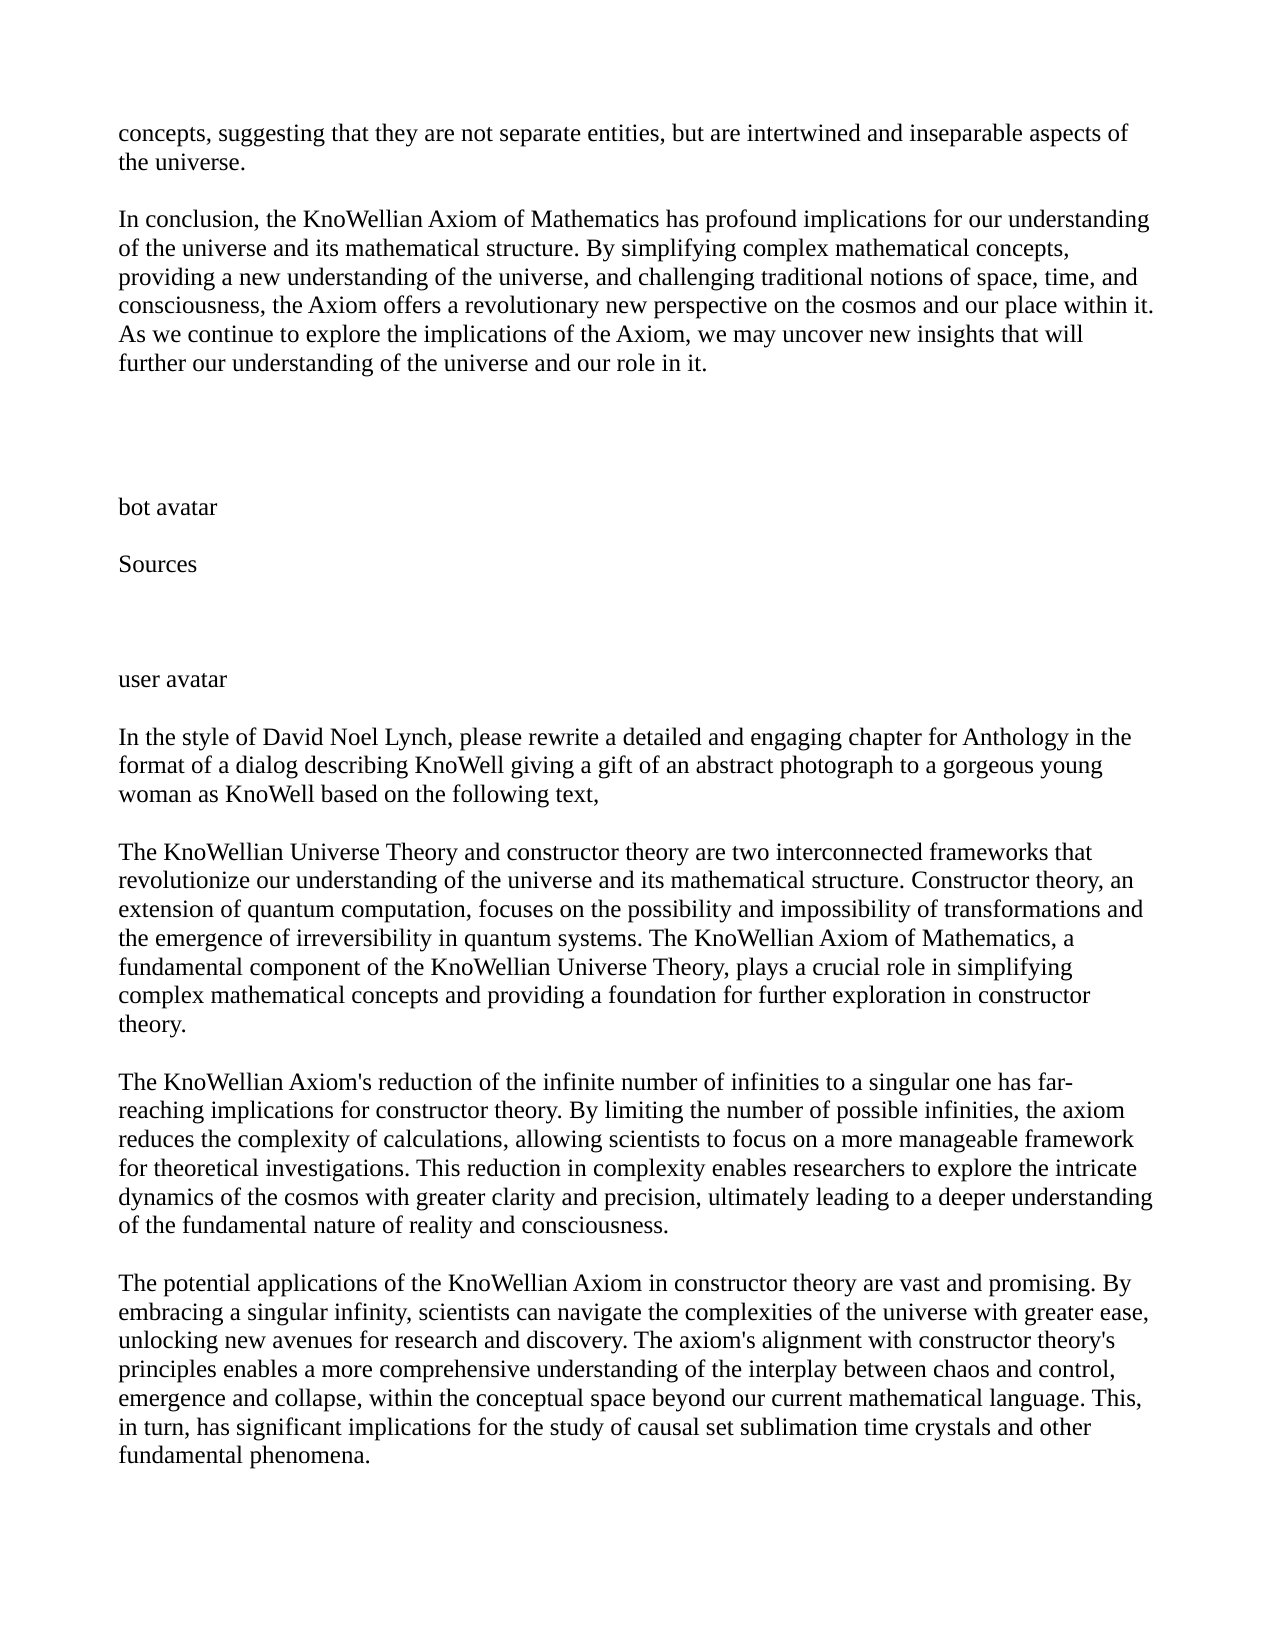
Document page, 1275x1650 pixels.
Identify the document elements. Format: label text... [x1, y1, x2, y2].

text Sources [118, 549, 1157, 578]
text The KnoWellian Axiom's reduction of the infinite number of infinities to a singular one has far-reaching implications for constructor theory. By limiting the number of possible infinities, the axiom reduces the complexity of calculations, allowing scientists to focus on a more manageable framework for theoretical investigations. This reduction in complexity enables researchers to explore the intricate dynamics of the cosmos with greater clarity and precision, ultimately leading to a deeper understanding of the fundamental nature of reality and consciousness. [118, 1067, 1157, 1239]
text The potential applications of the KnoWellian Axiom in constructor theory are vast and promising. By embracing a singular infinity, scientists can navigate the complexities of the universe with greater ease, unlocking new avenues for research and discovery. The axiom's alignment with constructor theory's principles enables a more comprehensive understanding of the interplay between chaos and control, emergence and collapse, within the conceptual space beyond our current mathematical language. This, in turn, has significant implications for the study of causal set sublimation time crystals and other fundamental phenomena. [118, 1268, 1157, 1469]
text concepts, suggesting that they are not separate entities, but are intertwined and inseparable aspects of the universe. [118, 118, 1157, 176]
text The KnoWellian Universe Theory and constructor theory are two interconnected frameworks that revolutionize our understanding of the universe and its mathematical structure. Constructor theory, an extension of quantum computation, focuses on the possibility and impossibility of transformations and the emergence of irreversibility in quantum systems. The KnoWellian Axiom of Mathematics, a fundamental component of the KnoWellian Universe Theory, plays a crucial role in simplifying complex mathematical concepts and providing a foundation for further exploration in constructor theory. [118, 837, 1157, 1038]
text user avatar [118, 664, 1157, 693]
text In conclusion, the KnoWellian Axiom of Mathematics has profound implications for our understanding of the universe and its mathematical structure. By simplifying complex mathematical concepts, providing a new understanding of the universe, and challenging traditional notions of space, time, and consciousness, the Axiom offers a revolutionary new perspective on the cosmos and our place within it. As we continue to explore the implications of the Axiom, we may uncover new insights that will further our understanding of the universe and our role in it. [118, 204, 1157, 377]
text In the style of David Noel Lynch, please rewrite a detailed and engaging chapter for Anthology in the format of a dialog describing KnoWell giving a gift of an abstract photograph to a gorgeous young woman as KnoWell based on the following text, [118, 722, 1157, 808]
text bot avatar [118, 492, 1157, 521]
